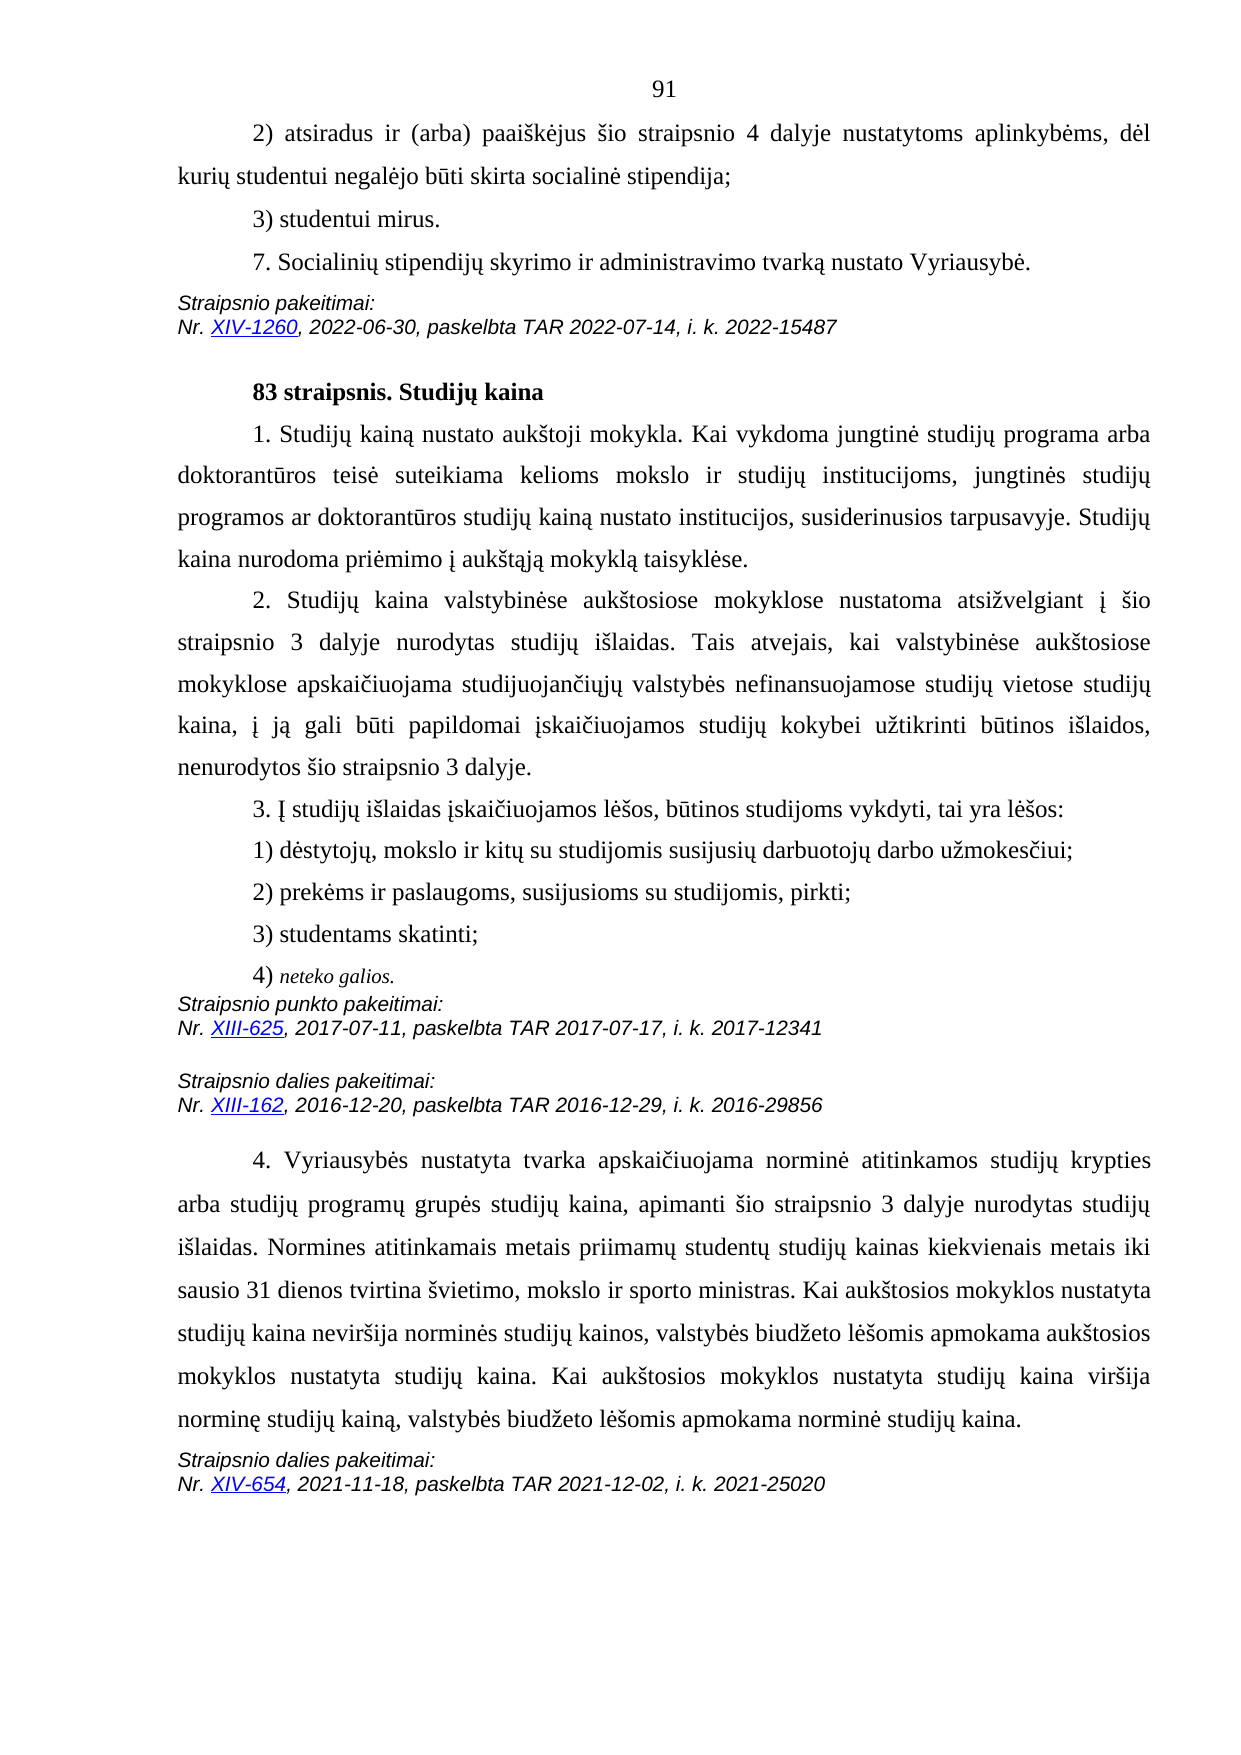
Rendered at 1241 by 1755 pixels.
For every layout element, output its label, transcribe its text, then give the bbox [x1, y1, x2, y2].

text 3. Į studijų išlaidas įskaičiuojamos lėšos, būtinos studijoms vykdyti, tai yra lėšos: [177, 784, 1152, 826]
text Straipsnio dalies pakeitimai: [177, 1069, 1152, 1093]
text 2) atsiradus ir (arba) paaiškėjus šio straipsnio 4 dalyje nustatytoms aplinkybėms, dėl kurių studentui negalėjo būti skirta socialinė stipendija; [177, 118, 1152, 190]
text Straipsnio pakeitimai: [177, 291, 1152, 314]
text Nr. XIII-625, 2017-07-11, paskelbta TAR 2017-07-17, i. k. 2017-12341 [177, 1016, 1152, 1040]
text 4. Vyriausybės nustatyta tvarka apskaičiuojama norminė atitinkamos studijų krypties arba studijų programų grupės studijų kaina, apimanti šio straipsnio 3 dalyje nurodytas studijų išlaidas. Normines atitinkamais metais priimamų studentų studijų kainas kiekvienais metais iki sausio 31 dienos tvirtina švietimo, mokslo ir sporto ministras. Kai aukštosios mokyklos nustatyta studijų kaina neviršija norminės studijų kainos, valstybės biudžeto lėšomis apmokama aukštosios mokyklos nustatyta studijų kaina. Kai aukštosios mokyklos nustatyta studijų kaina viršija norminę studijų kainą, valstybės biudžeto lėšomis apmokama norminė studijų kaina. [177, 1146, 1152, 1433]
text 2) prekėms ir paslaugoms, susijusioms su studijomis, pirkti; [177, 867, 1152, 909]
text 1. Studijų kainą nustato aukštoji mokykla. Kai vykdoma jungtinė studijų programa arba doktorantūros teisė suteikiama kelioms mokslo ir studijų institucijoms, jungtinės studijų programos ar doktorantūros studijų kainą nustato institucijos, susiderinusios tarpusavyje. Studijų kaina nurodoma priėmimo į aukštąją mokyklą taisyklėse. [177, 409, 1152, 576]
text Straipsnio dalies pakeitimai: [177, 1447, 1152, 1471]
text 1) dėstytojų, mokslo ir kitų su studijomis susijusių darbuotojų darbo užmokesčiui; [177, 826, 1152, 867]
text Nr. XIV-654, 2021-11-18, paskelbta TAR 2021-12-02, i. k. 2021-25020 [177, 1471, 1152, 1495]
text Straipsnio punkto pakeitimai: [177, 992, 1152, 1016]
text 83 straipsnis. Studijų kaina [177, 367, 1152, 409]
text 3) studentams skatinti; [177, 909, 1152, 951]
text Nr. XIV-1260, 2022-06-30, paskelbta TAR 2022-07-14, i. k. 2022-15487 [177, 314, 1152, 338]
text 4) neteko galios. [177, 951, 1152, 992]
text Nr. XIII-162, 2016-12-20, paskelbta TAR 2016-12-29, i. k. 2016-29856 [177, 1093, 1152, 1117]
text 2. Studijų kaina valstybinėse aukštosiose mokyklose nustatoma atsižvelgiant į šio straipsnio 3 dalyje nurodytas studijų išlaidas. Tais atvejais, kai valstybinėse aukštosiose mokyklose apskaičiuojama studijuojančiųjų valstybės nefinansuojamose studijų vietose studijų kaina, į ją gali būti papildomai įskaičiuojamos studijų kokybei užtikrinti būtinos išlaidos, nenurodytos šio straipsnio 3 dalyje. [177, 576, 1152, 784]
text 3) studentui mirus. [177, 204, 1152, 233]
text 7. Socialinių stipendijų skyrimo ir administravimo tvarką nustato Vyriausybė. [177, 247, 1152, 276]
